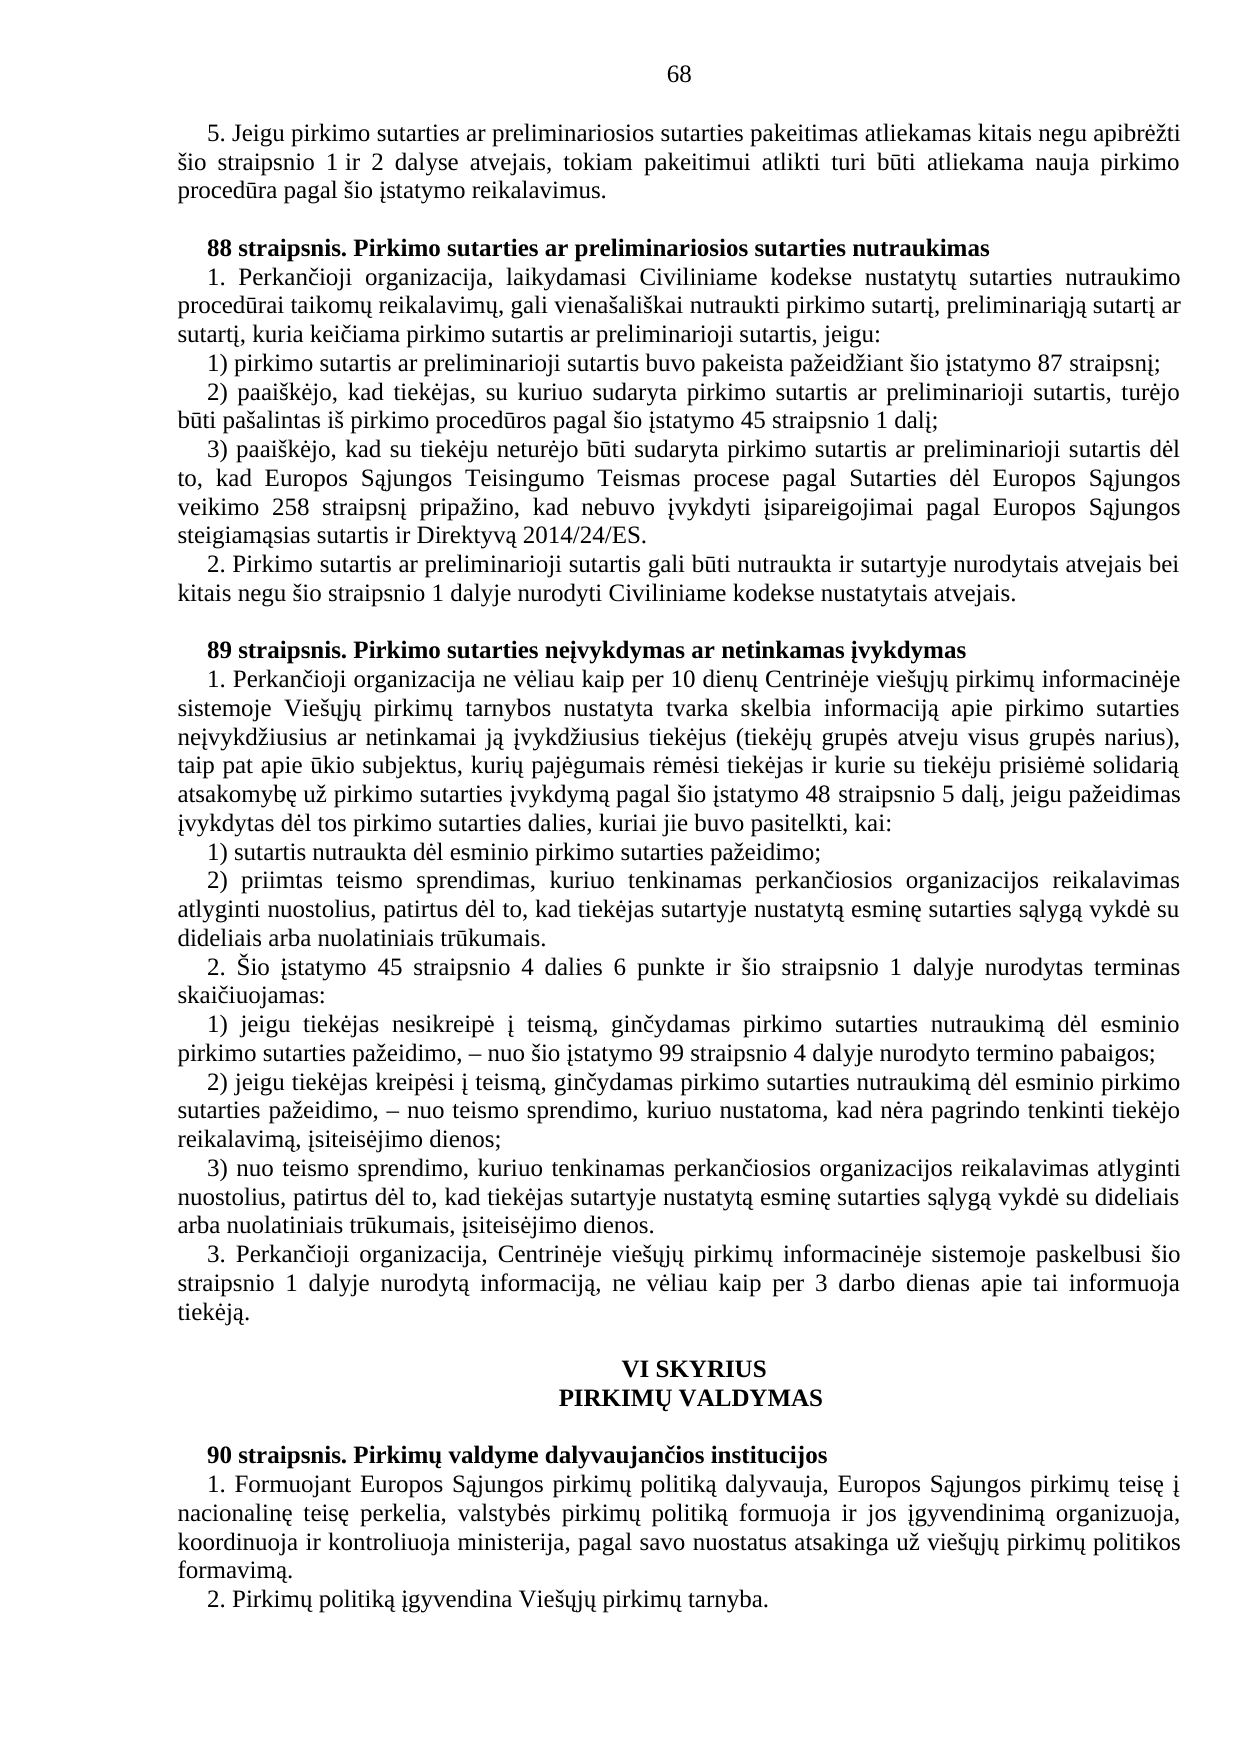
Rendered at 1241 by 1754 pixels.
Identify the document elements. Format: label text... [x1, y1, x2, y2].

text 1. Formuojant Europos Sąjungos pirkimų politiką dalyvauja, Europos Sąjungos pirkimų teisę į nacionalinę teisę perkelia, valstybės pirkimų politiką formuoja ir jos įgyvendinimą organizuoja, koordinuoja ir kontroliuoja ministerija, pagal savo nuostatus atsakinga už viešųjų pirkimų politikos formavimą. [177, 1469, 1181, 1584]
text 3) nuo teismo sprendimo, kuriuo tenkinamas perkančiosios organizacijos reikalavimas atlyginti nuostolius, patirtus dėl to, kad tiekėjas sutartyje nustatytą esminę sutarties sąlygą vykdė su dideliais arba nuolatiniais trūkumais, įsiteisėjimo dienos. [177, 1153, 1181, 1239]
text VI SKYRIUS [177, 1354, 1181, 1383]
text 2) priimtas teismo sprendimas, kuriuo tenkinamas perkančiosios organizacijos reikalavimas atlyginti nuostolius, patirtus dėl to, kad tiekėjas sutartyje nustatytą esminę sutarties sąlygą vykdė su dideliais arba nuolatiniais trūkumais. [177, 866, 1181, 952]
text 1) pirkimo sutartis ar preliminarioji sutartis buvo pakeista pažeidžiant šio įstatymo 87 straipsnį; [177, 348, 1181, 377]
text 2) jeigu tiekėjas kreipėsi į teismą, ginčydamas pirkimo sutarties nutraukimą dėl esminio pirkimo sutarties pažeidimo, – nuo teismo sprendimo, kuriuo nustatoma, kad nėra pagrindo tenkinti tiekėjo reikalavimą, įsiteisėjimo dienos; [177, 1067, 1181, 1153]
text 90 straipsnis. Pirkimų valdyme dalyvaujančios institucijos [177, 1441, 1181, 1469]
text 1. Perkančioji organizacija, laikydamasi Civiliniame kodekse nustatytų sutarties nutraukimo procedūrai taikomų reikalavimų, gali vienašališkai nutraukti pirkimo sutartį, preliminariąją sutartį ar sutartį, kuria keičiama pirkimo sutartis ar preliminarioji sutartis, jeigu: [177, 262, 1181, 348]
text 89 straipsnis. Pirkimo sutarties neįvykdymas ar netinkamas įvykdymas [177, 636, 1181, 664]
text 1. Perkančioji organizacija ne vėliau kaip per 10 dienų Centrinėje viešųjų pirkimų informacinėje sistemoje Viešųjų pirkimų tarnybos nustatyta tvarka skelbia informaciją apie pirkimo sutarties neįvykdžiusius ar netinkamai ją įvykdžiusius tiekėjus (tiekėjų grupės atveju visus grupės narius), taip pat apie ūkio subjektus, kurių pajėgumais rėmėsi tiekėjas ir kurie su tiekėju prisiėmė solidarią atsakomybę už pirkimo sutarties įvykdymą pagal šio įstatymo 48 straipsnio 5 dalį, jeigu pažeidimas įvykdytas dėl tos pirkimo sutarties dalies, kuriai jie buvo pasitelkti, kai: [177, 664, 1181, 837]
text 2. Pirkimų politiką įgyvendina Viešųjų pirkimų tarnyba. [177, 1584, 1181, 1613]
text 1) jeigu tiekėjas nesikreipė į teismą, ginčydamas pirkimo sutarties nutraukimą dėl esminio pirkimo sutarties pažeidimo, – nuo šio įstatymo 99 straipsnio 4 dalyje nurodyto termino pabaigos; [177, 1009, 1181, 1067]
text 3) paaiškėjo, kad su tiekėju neturėjo būti sudaryta pirkimo sutartis ar preliminarioji sutartis dėl to, kad Europos Sąjungos Teisingumo Teismas procese pagal Sutarties dėl Europos Sąjungos veikimo 258 straipsnį pripažino, kad nebuvo įvykdyti įsipareigojimai pagal Europos Sąjungos steigiamąsias sutartis ir Direktyvą 2014/24/ES. [177, 434, 1181, 549]
text 1) sutartis nutraukta dėl esminio pirkimo sutarties pažeidimo; [177, 837, 1181, 866]
text 5. Jeigu pirkimo sutarties ar preliminariosios sutarties pakeitimas atliekamas kitais negu apibrėžti šio straipsnio 1 ir 2 dalyse atvejais, tokiam pakeitimui atlikti turi būti atliekama nauja pirkimo procedūra pagal šio įstatymo reikalavimus. [177, 118, 1181, 204]
text 2. Šio įstatymo 45 straipsnio 4 dalies 6 punkte ir šio straipsnio 1 dalyje nurodytas terminas skaičiuojamas: [177, 952, 1181, 1009]
text 2. Pirkimo sutartis ar preliminarioji sutartis gali būti nutraukta ir sutartyje nurodytais atvejais bei kitais negu šio straipsnio 1 dalyje nurodyti Civiliniame kodekse nustatytais atvejais. [177, 549, 1181, 607]
text 2) paaiškėjo, kad tiekėjas, su kuriuo sudaryta pirkimo sutartis ar preliminarioji sutartis, turėjo būti pašalintas iš pirkimo procedūros pagal šio įstatymo 45 straipsnio 1 dalį; [177, 377, 1181, 434]
text PIRKIMŲ VALDYMAS [177, 1383, 1181, 1412]
text 3. Perkančioji organizacija, Centrinėje viešųjų pirkimų informacinėje sistemoje paskelbusi šio straipsnio 1 dalyje nurodytą informaciją, ne vėliau kaip per 3 darbo dienas apie tai informuoja tiekėją. [177, 1239, 1181, 1326]
text 88 straipsnis. Pirkimo sutarties ar preliminariosios sutarties nutraukimas [177, 233, 1181, 262]
